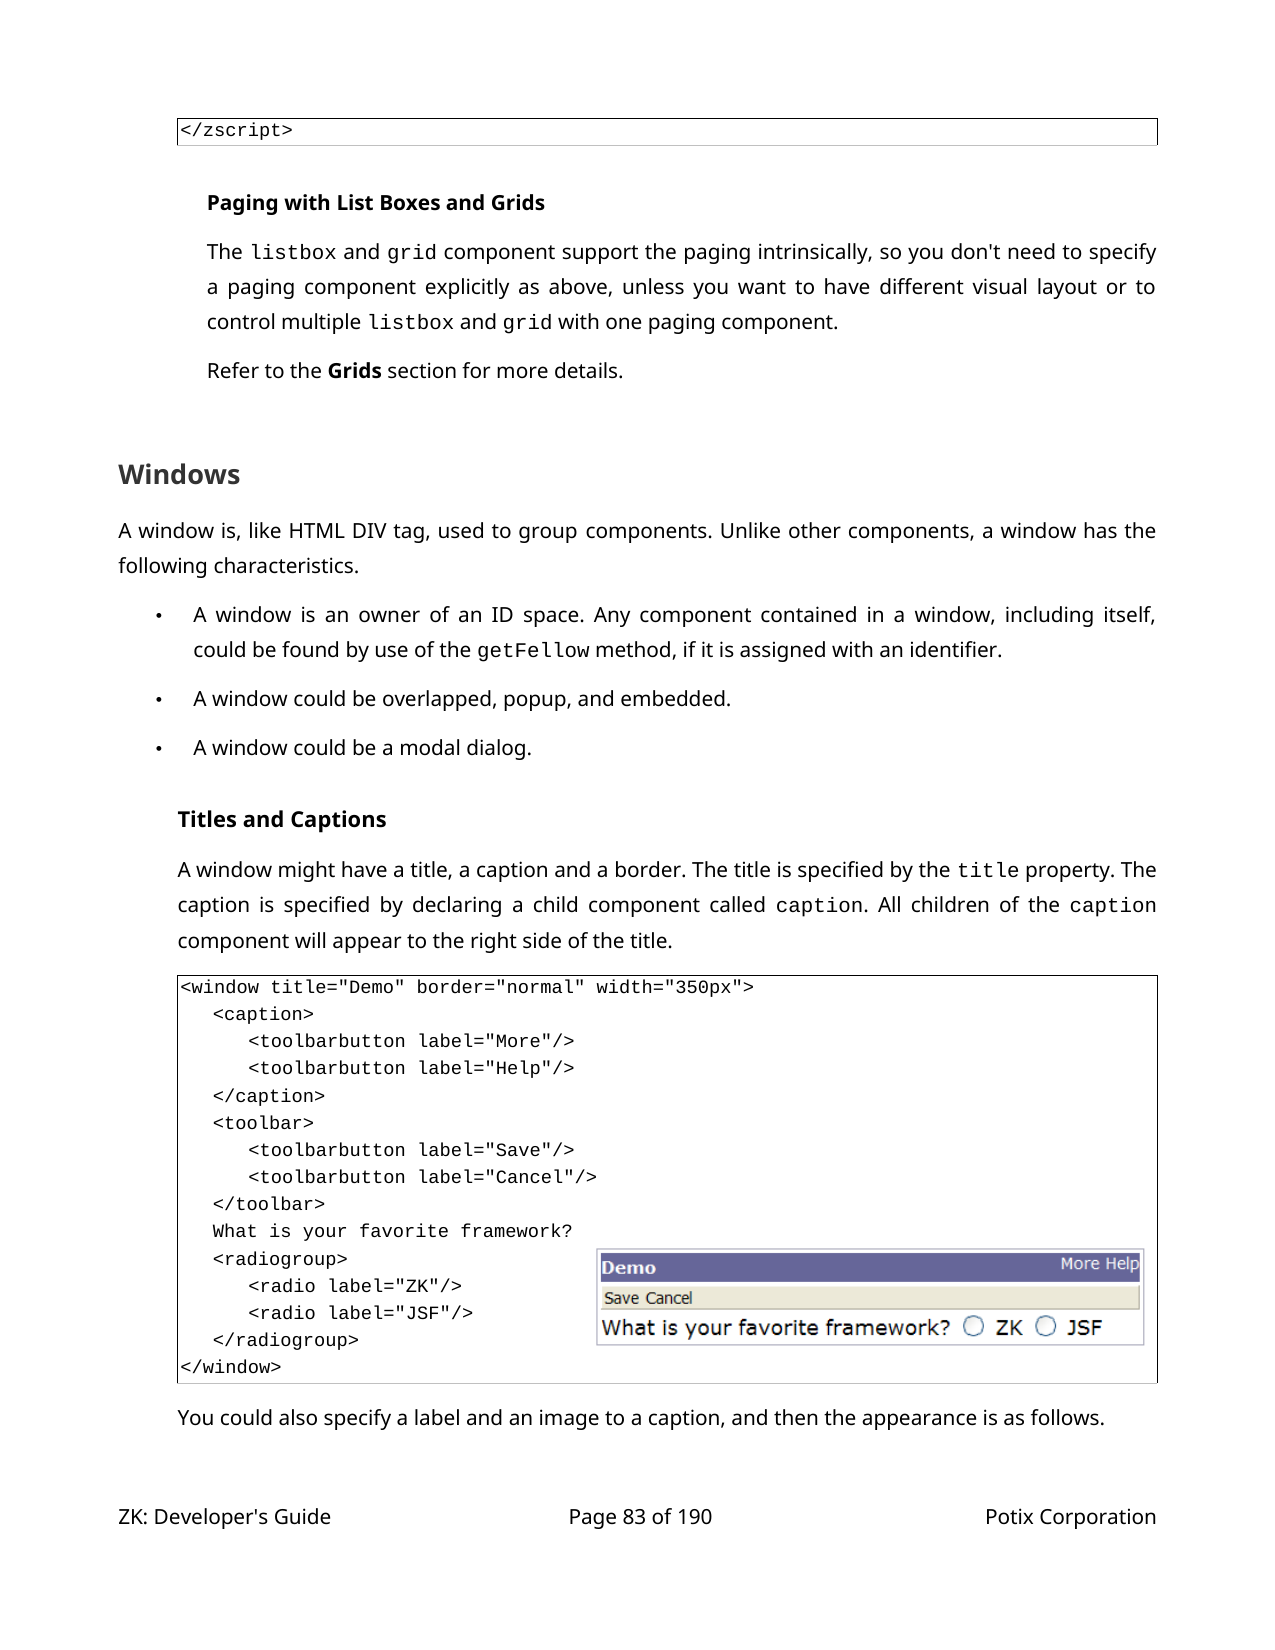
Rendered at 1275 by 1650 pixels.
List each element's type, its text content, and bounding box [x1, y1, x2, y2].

text </toolbar> [178, 1192, 1157, 1216]
text </window> [178, 1355, 1157, 1383]
text Refer to the Grids section for more details. [207, 357, 1157, 385]
text <toolbarbutton label="Save"/> [178, 1138, 1157, 1162]
list A window is an owner of an ID space. Any component contained in a window, including itself, could be found by use of the getFellow method, if it is assigned with an identifier. [156, 600, 1157, 664]
text <toolbarbutton label="Cancel"/> [178, 1165, 1157, 1189]
list A window could be overlapped, popup, and embedded. [156, 684, 1157, 713]
text <toolbarbutton label="Help"/> [178, 1056, 1157, 1081]
text The listbox and grid component support the paging intrinsically, so you don't need to specify a paging component explicitly as above, unless you want to have different visual layout or to control multiple listbox and grid with one paging component. [207, 237, 1157, 336]
list A window could be a modal dialog. [156, 733, 1157, 762]
picture [593, 1245, 1149, 1349]
subtitle Titles and Captions [177, 804, 1157, 834]
subtitle Windows [118, 456, 1157, 492]
text <toolbar> [178, 1111, 1157, 1135]
subtitle Paging with List Boxes and Grids [207, 188, 1157, 216]
text <toolbarbutton label="More"/> [178, 1029, 1157, 1053]
text </zscript> [178, 119, 1157, 145]
text What is your favorite framework? [178, 1219, 1157, 1244]
text </radiogroup> [178, 1328, 1157, 1352]
text <caption> [178, 1002, 1157, 1026]
text A window is, like HTML DIV tag, used to group components. Unlike other components, a window has the following characteristics. [118, 516, 1157, 579]
text <window title="Demo" border="normal" width="350px"> [178, 976, 1157, 999]
text <radiogroup> [178, 1247, 593, 1271]
text </caption> [178, 1083, 1157, 1108]
text <radio label="ZK"/> [178, 1274, 593, 1298]
text <radio label="JSF"/> [178, 1301, 593, 1325]
text You could also specify a label and an image to a caption, and then the appearance is as follows. [177, 1403, 1157, 1431]
text A window might have a title, a caption and a border. The title is specified by the title property. The caption is specified by declaring a child component called caption. All children of the caption component will appear to the right side of the title. [177, 855, 1157, 954]
